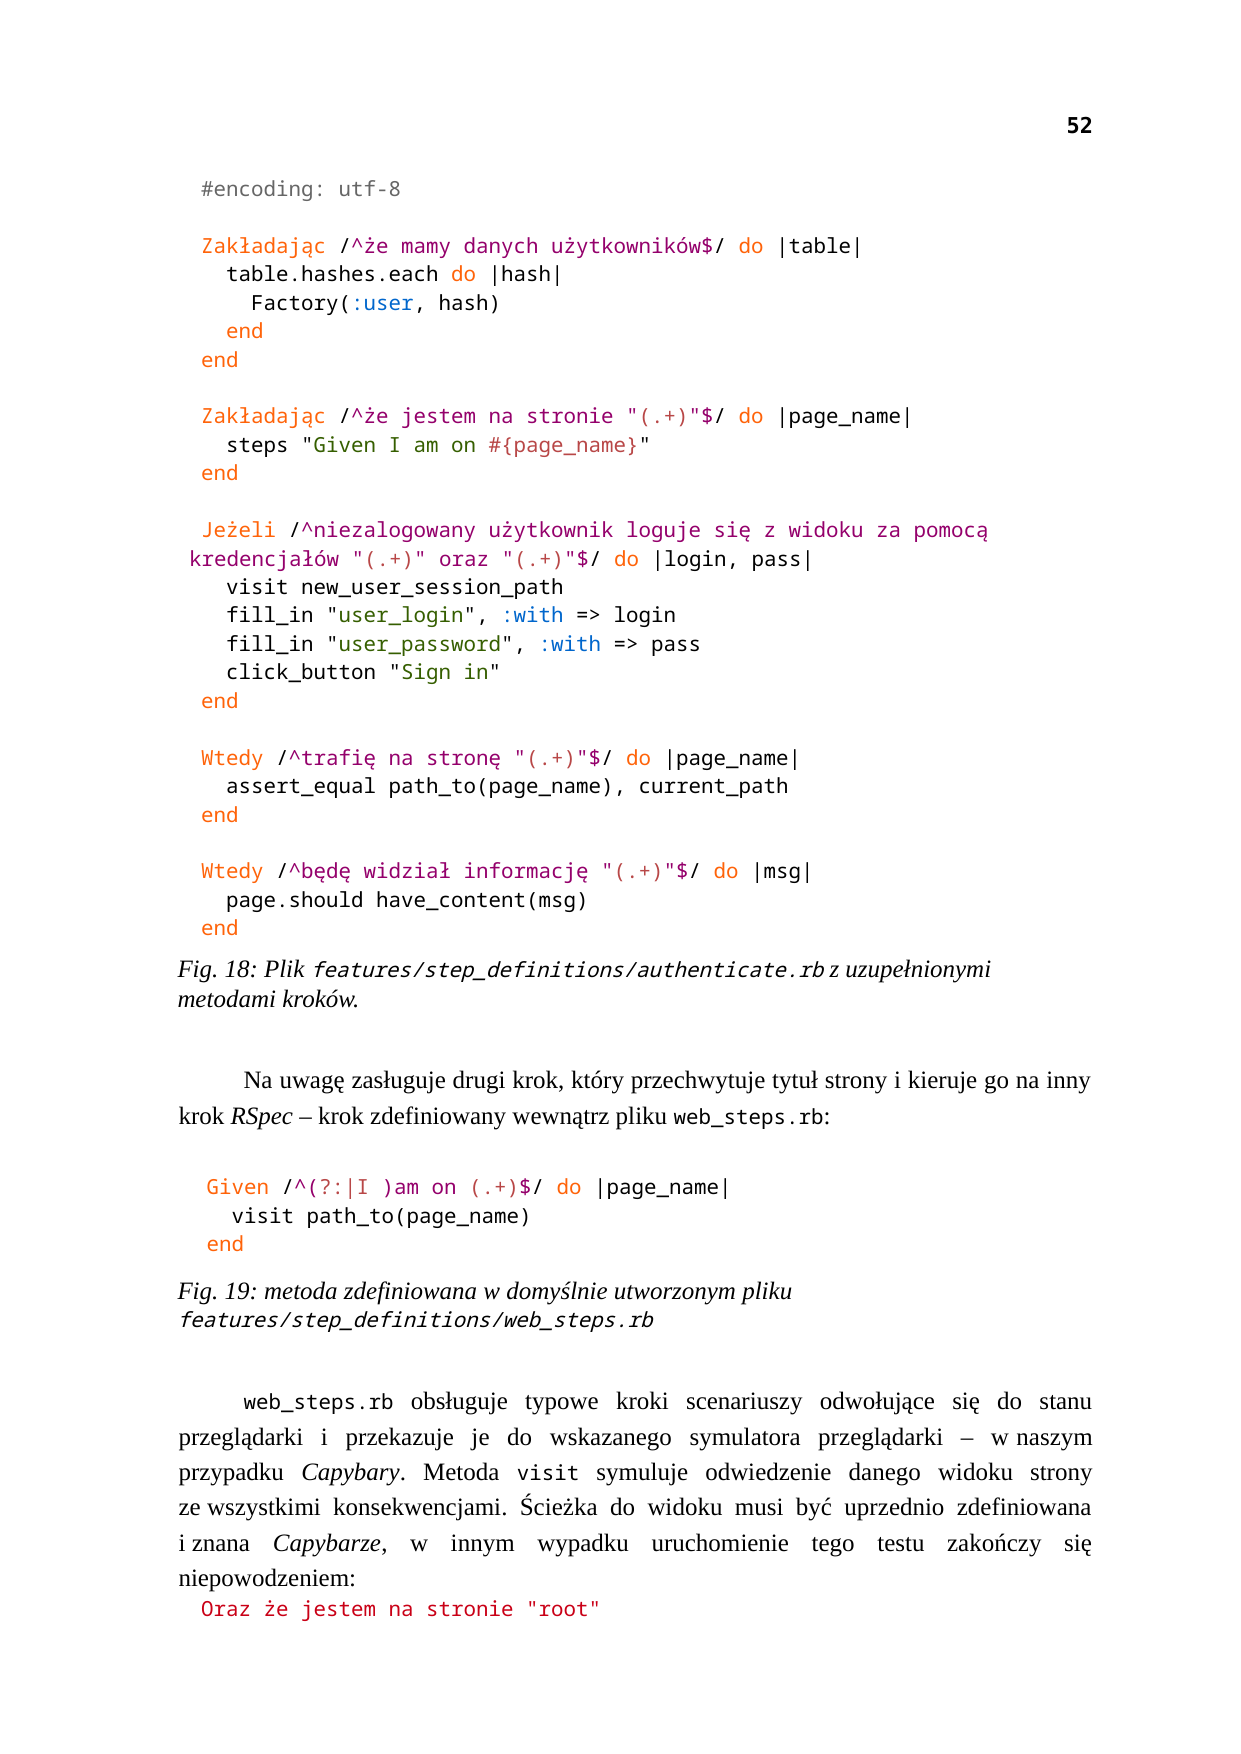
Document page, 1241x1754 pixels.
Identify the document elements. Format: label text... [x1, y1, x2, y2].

table_header Oraz że jestem na stronie "root" [177, 1594, 1093, 1622]
text Na uwagę zasługuje drugi krok, który przechwytuje tytuł strony i kieruje go na inny krok RSpec – krok zdefiniowany wewnątrz pliku web_steps.rb: [178, 1061, 1093, 1131]
text Fig. 19: metoda zdefiniowana w domyślnie utworzonym pliku features/step_definitions/web_steps.rb [177, 1276, 1093, 1333]
text web_steps.rb obsługuje typowe kroki scenariuszy odwołujące się do stanu przeglądarki i przekazuje je do wskazanego symulatora przeglądarki – w naszym przypadku Capybary. Metoda visit symuluje odwiedzenie danego widoku strony ze wszystkimi konsekwencjami. Ścieżka do widoku musi być uprzednio zdefiniowana i znana Capybarze, w innym wypadku uruchomienie tego testu zakończy się niepowodzeniem: [178, 1381, 1093, 1594]
table_header Given /^(?:|I )am on (.+)$/ do |page_name| visit path_to(page_name) end [177, 1167, 1093, 1263]
text Fig. 18: Plik features/step_definitions/authenticate.rb z uzupełnionymi metodami kroków. [177, 954, 1093, 1013]
table_header #encoding: utf-8 Zakładając /^że mamy danych użytkowników$/ do |table| table.hashes.each do |hash| Factory(:user, hash) end end Zakładając /^że jestem na stronie "(.+)"$/ do |page_name| steps "Given I am on #{page_name}" end Jeżeli /^niezalogowany użytkownik loguje się z widoku za pomocą kredencjałów "(.+)" oraz "(.+)"$/ do |login, pass| visit new_user_session_path fill_in "user_login", :with => login fill_in "user_password", :with => pass click_button "Sign in" end Wtedy /^trafię na stronę "(.+)"$/ do |page_name| assert_equal path_to(page_name), current_path end Wtedy /^będę widział informację "(.+)"$/ do |msg| page.should have_content(msg) end [177, 174, 1093, 942]
